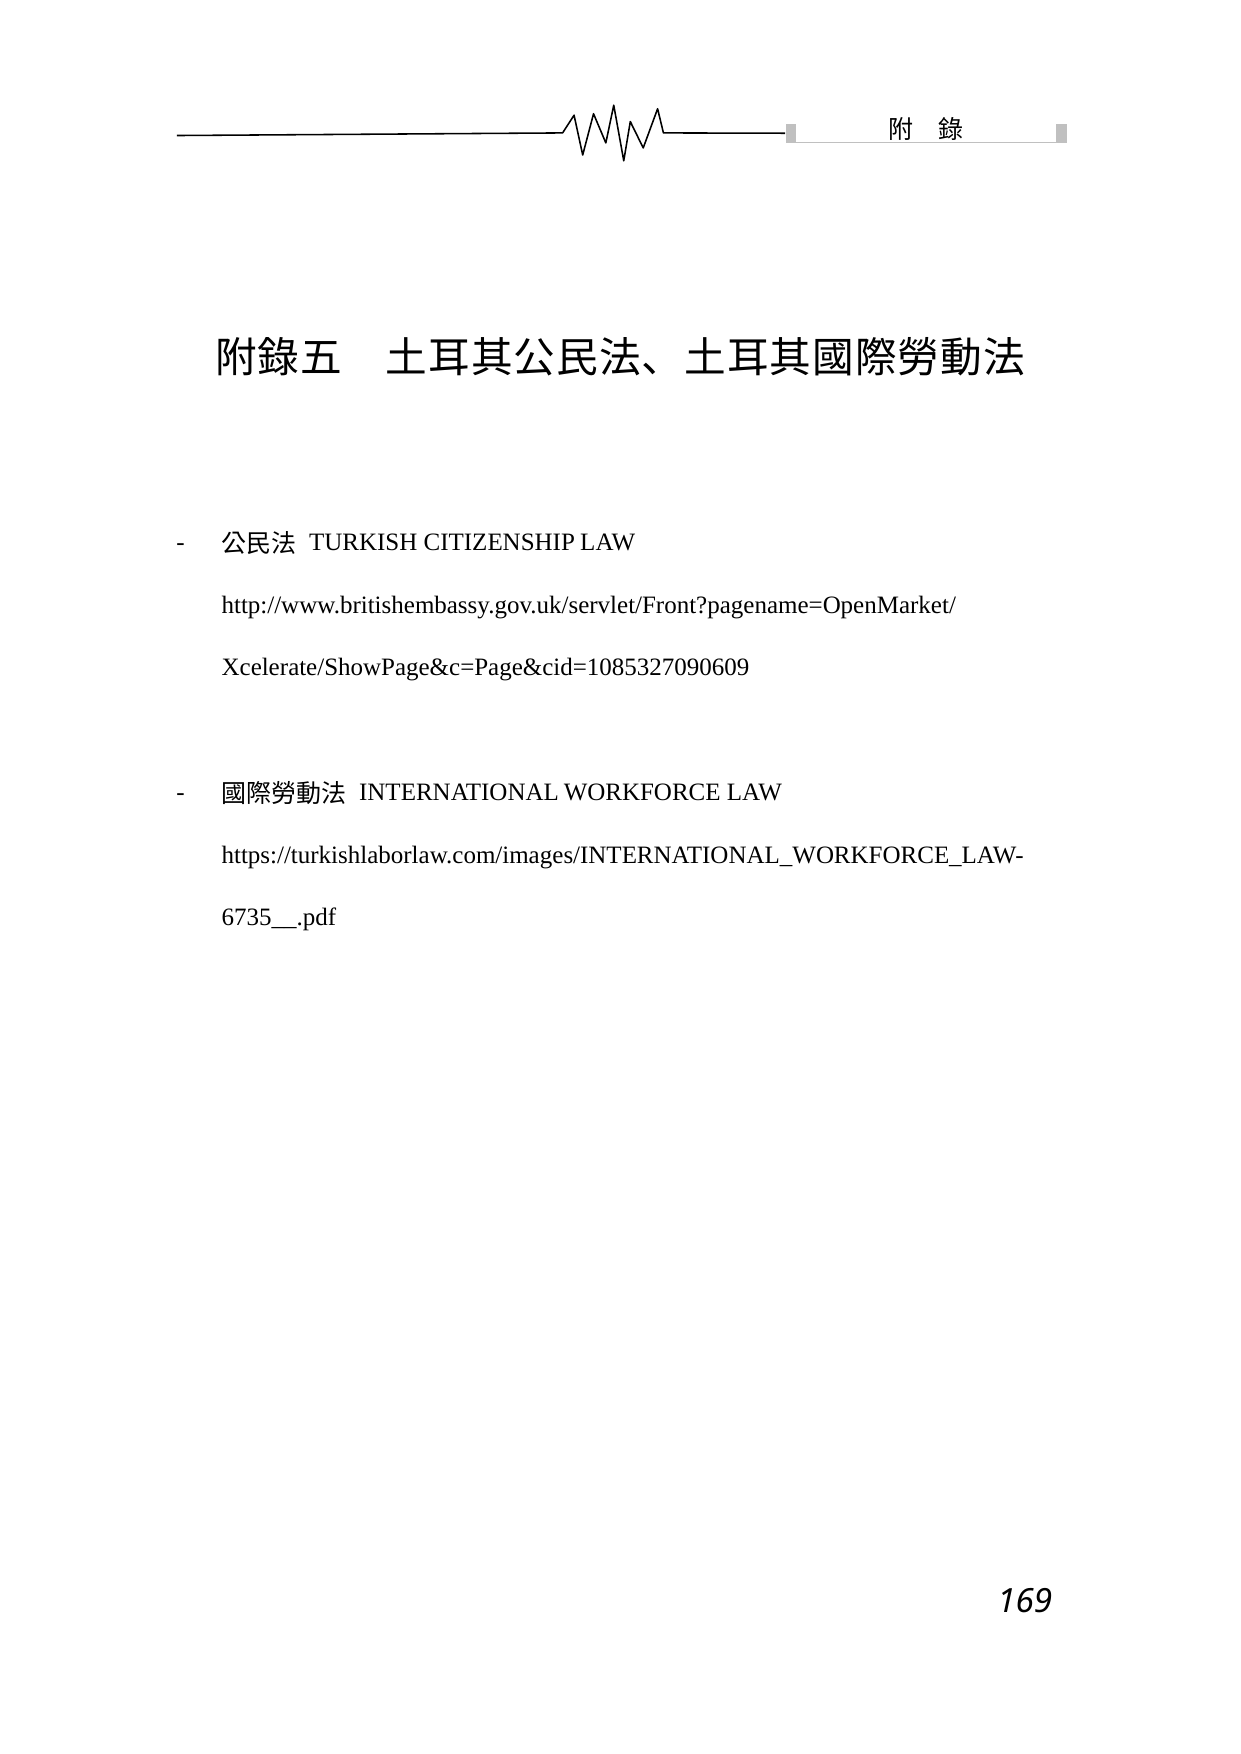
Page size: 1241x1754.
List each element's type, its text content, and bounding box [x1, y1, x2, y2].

text http://www.britishembassy.gov.uk/servlet/Front?pagename=OpenMarket/Xcelerate/ShowPage&c=Page&cid=1085327090609 [176, 563, 1063, 688]
text 附錄五 土耳其公民法、土耳其國際勞動法 [177, 313, 1063, 375]
text - 國際勞動法 INTERNATIONAL WORKFORCE LAW [176, 750, 1063, 813]
text - 公民法 TURKISH CITIZENSHIP LAW [176, 500, 1063, 563]
text https://turkishlaborlaw.com/images/INTERNATIONAL_WORKFORCE_LAW-6735__.pdf [176, 813, 1063, 938]
